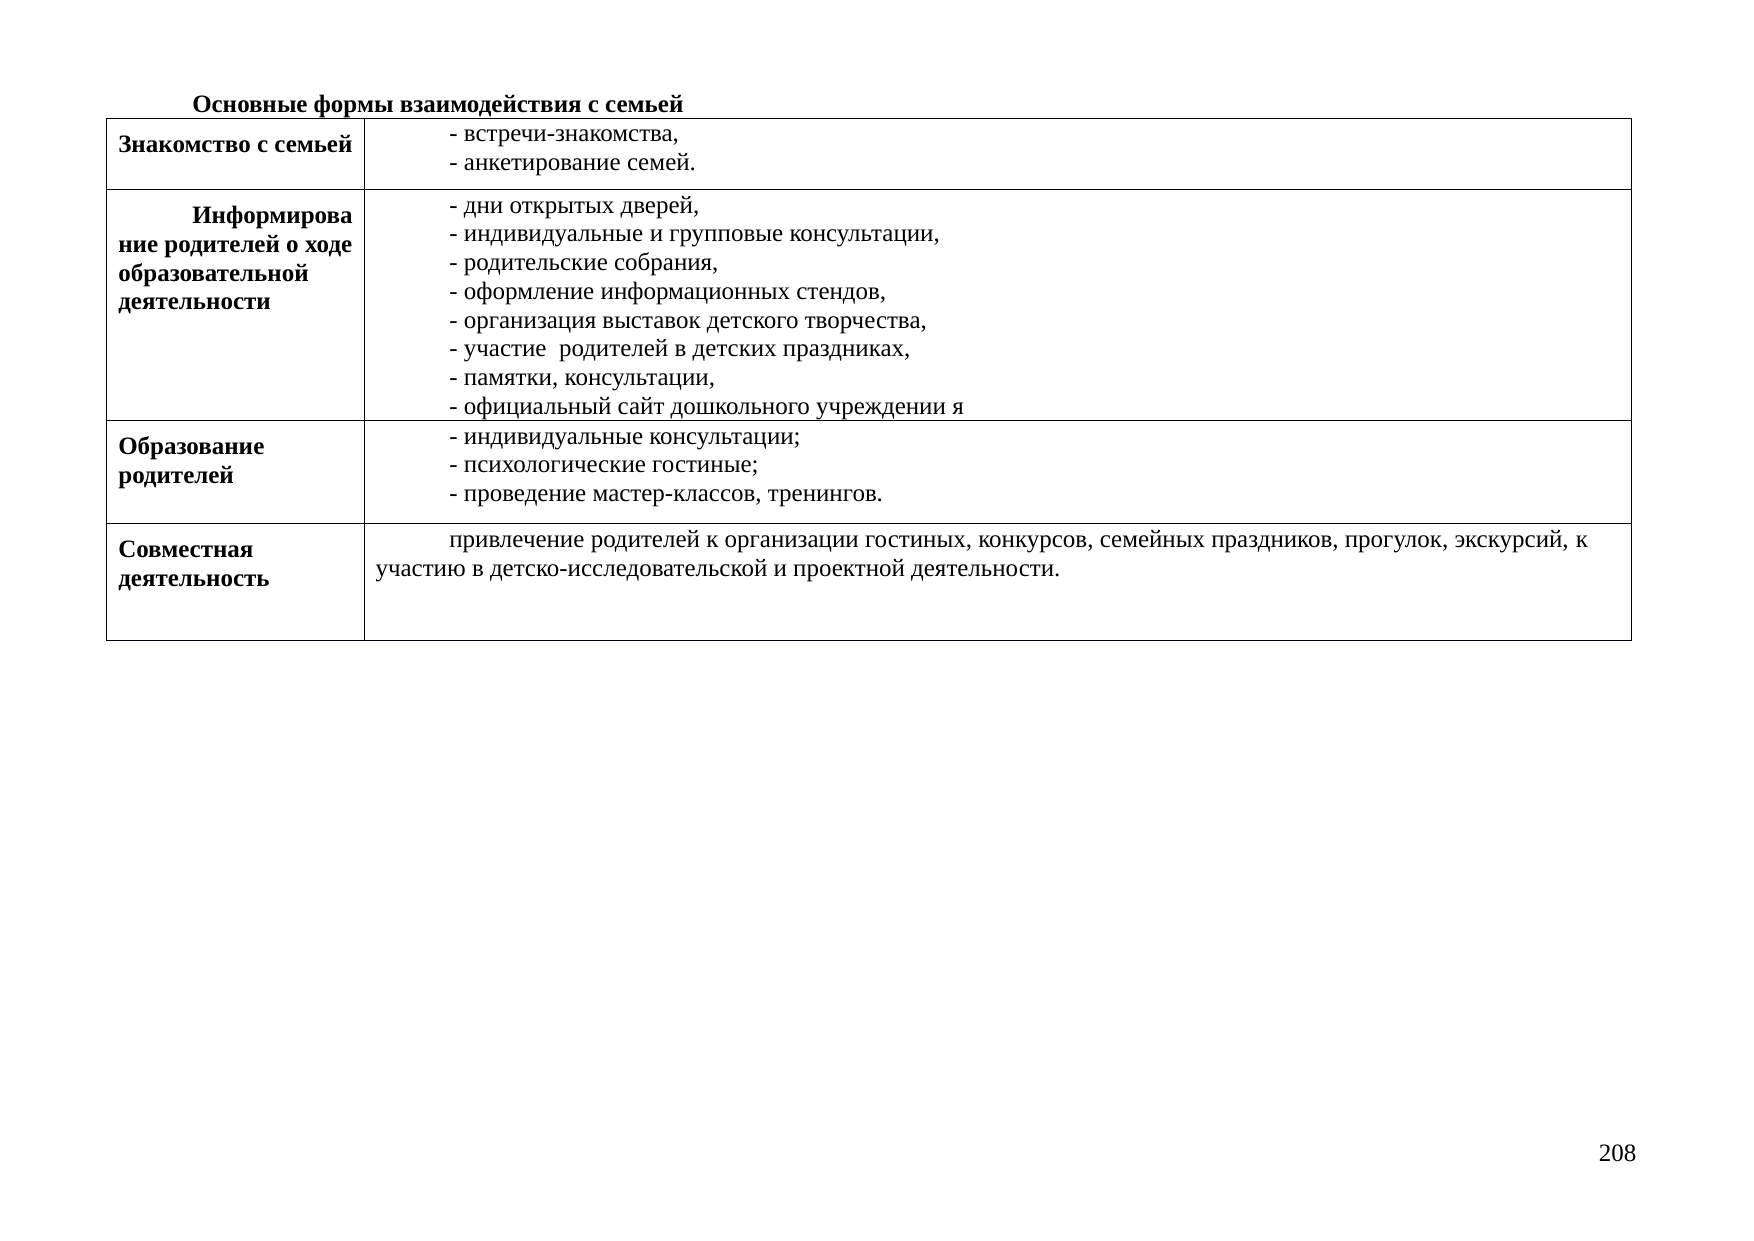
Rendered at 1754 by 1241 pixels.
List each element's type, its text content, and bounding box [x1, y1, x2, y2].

table_header Знакомство с семьей [107, 119, 364, 189]
table_cell привлечение родителей к организации гостиных, конкурсов, семейных праздников, прогулок, экскурсий, к участию в детско-исследовательской и проектной деятельности. [365, 524, 1631, 640]
text Основные формы взаимодействия с семьей [118, 89, 1636, 117]
table_cell Совместная деятельность [107, 524, 364, 640]
table_cell - дни открытых дверей, - индивидуальные и групповые консультации, - родительские собрания, - оформление информационных стендов, - организация выставок детского творчества, - участие родителей в детских праздниках, - памятки, консультации, - официальный сайт дошкольного учреждении я [365, 190, 1631, 420]
table_cell Образование родителей [107, 421, 364, 523]
table_header - встречи-знакомства, - анкетирование семей. [365, 119, 1631, 189]
table_cell - индивидуальные консультации; - психологические гостиные; - проведение мастер-классов, тренингов. [365, 421, 1631, 523]
table_cell Информирование родителей о ходе образовательной деятельности [107, 190, 364, 420]
